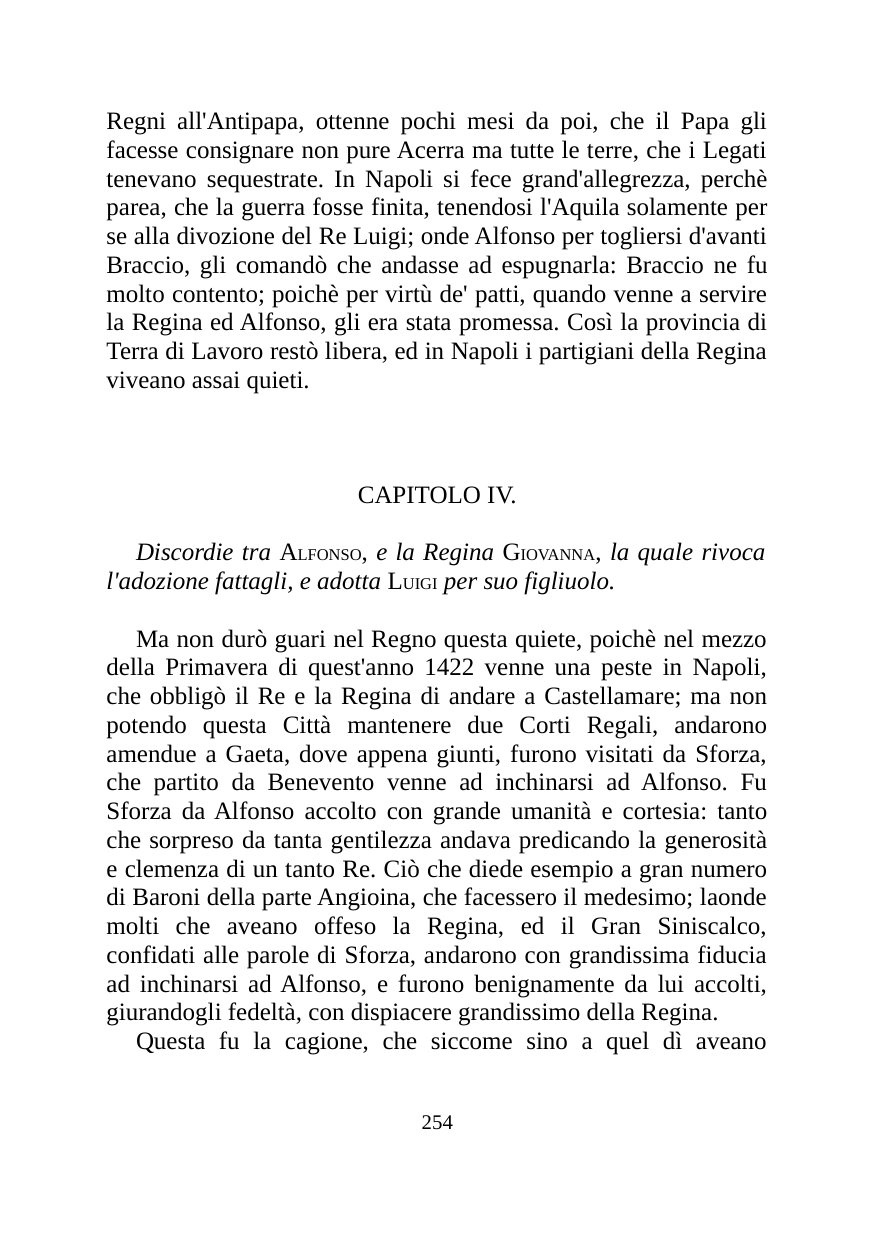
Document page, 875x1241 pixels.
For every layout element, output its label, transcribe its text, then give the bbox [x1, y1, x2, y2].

text CAPITOLO IV. [106, 480, 768, 509]
text Questa fu la cagione, che siccome sino a quel dì aveano [106, 1026, 768, 1055]
text Discordie tra Alfonso, e la Regina Giovanna, la quale rivoca l'adozione fattagli, e adotta Luigi per suo figliuolo. [106, 537, 768, 595]
text Regni all'Antipapa, ottenne pochi mesi da poi, che il Papa gli facesse consignare non pure Acerra ma tutte le terre, che i Legati tenevano sequestrate. In Napoli si fece grand'allegrezza, perchè parea, che la guerra fosse finita, tenendosi l'Aquila solamente per se alla divozione del Re Luigi; onde Alfonso per togliersi d'avanti Braccio, gli comandò che andasse ad espugnarla: Braccio ne fu molto contento; poichè per virtù de' patti, quando venne a servire la Regina ed Alfonso, gli era stata promessa. Così la provincia di Terra di Lavoro restò libera, ed in Napoli i partigiani della Regina viveano assai quieti. [106, 106, 768, 394]
text Ma non durò guari nel Regno questa quiete, poichè nel mezzo della Primavera di quest'anno 1422 venne una peste in Napoli, che obbligò il Re e la Regina di andare a Castellamare; ma non potendo questa Città mantenere due Corti Regali, andarono amendue a Gaeta, dove appena giunti, furono visitati da Sforza, che partito da Benevento venne ad inchinarsi ad Alfonso. Fu Sforza da Alfonso accolto con grande umanità e cortesia: tanto che sorpreso da tanta gentilezza andava predicando la generosità e clemenza di un tanto Re. Ciò che diede esempio a gran numero di Baroni della parte Angioina, che facessero il medesimo; laonde molti che aveano offeso la Regina, ed il Gran Siniscalco, confidati alle parole di Sforza, andarono con grandissima fiducia ad inchinarsi ad Alfonso, e furono benignamente da lui accolti, giurandogli fedeltà, con dispiacere grandissimo della Regina. [106, 624, 768, 1026]
